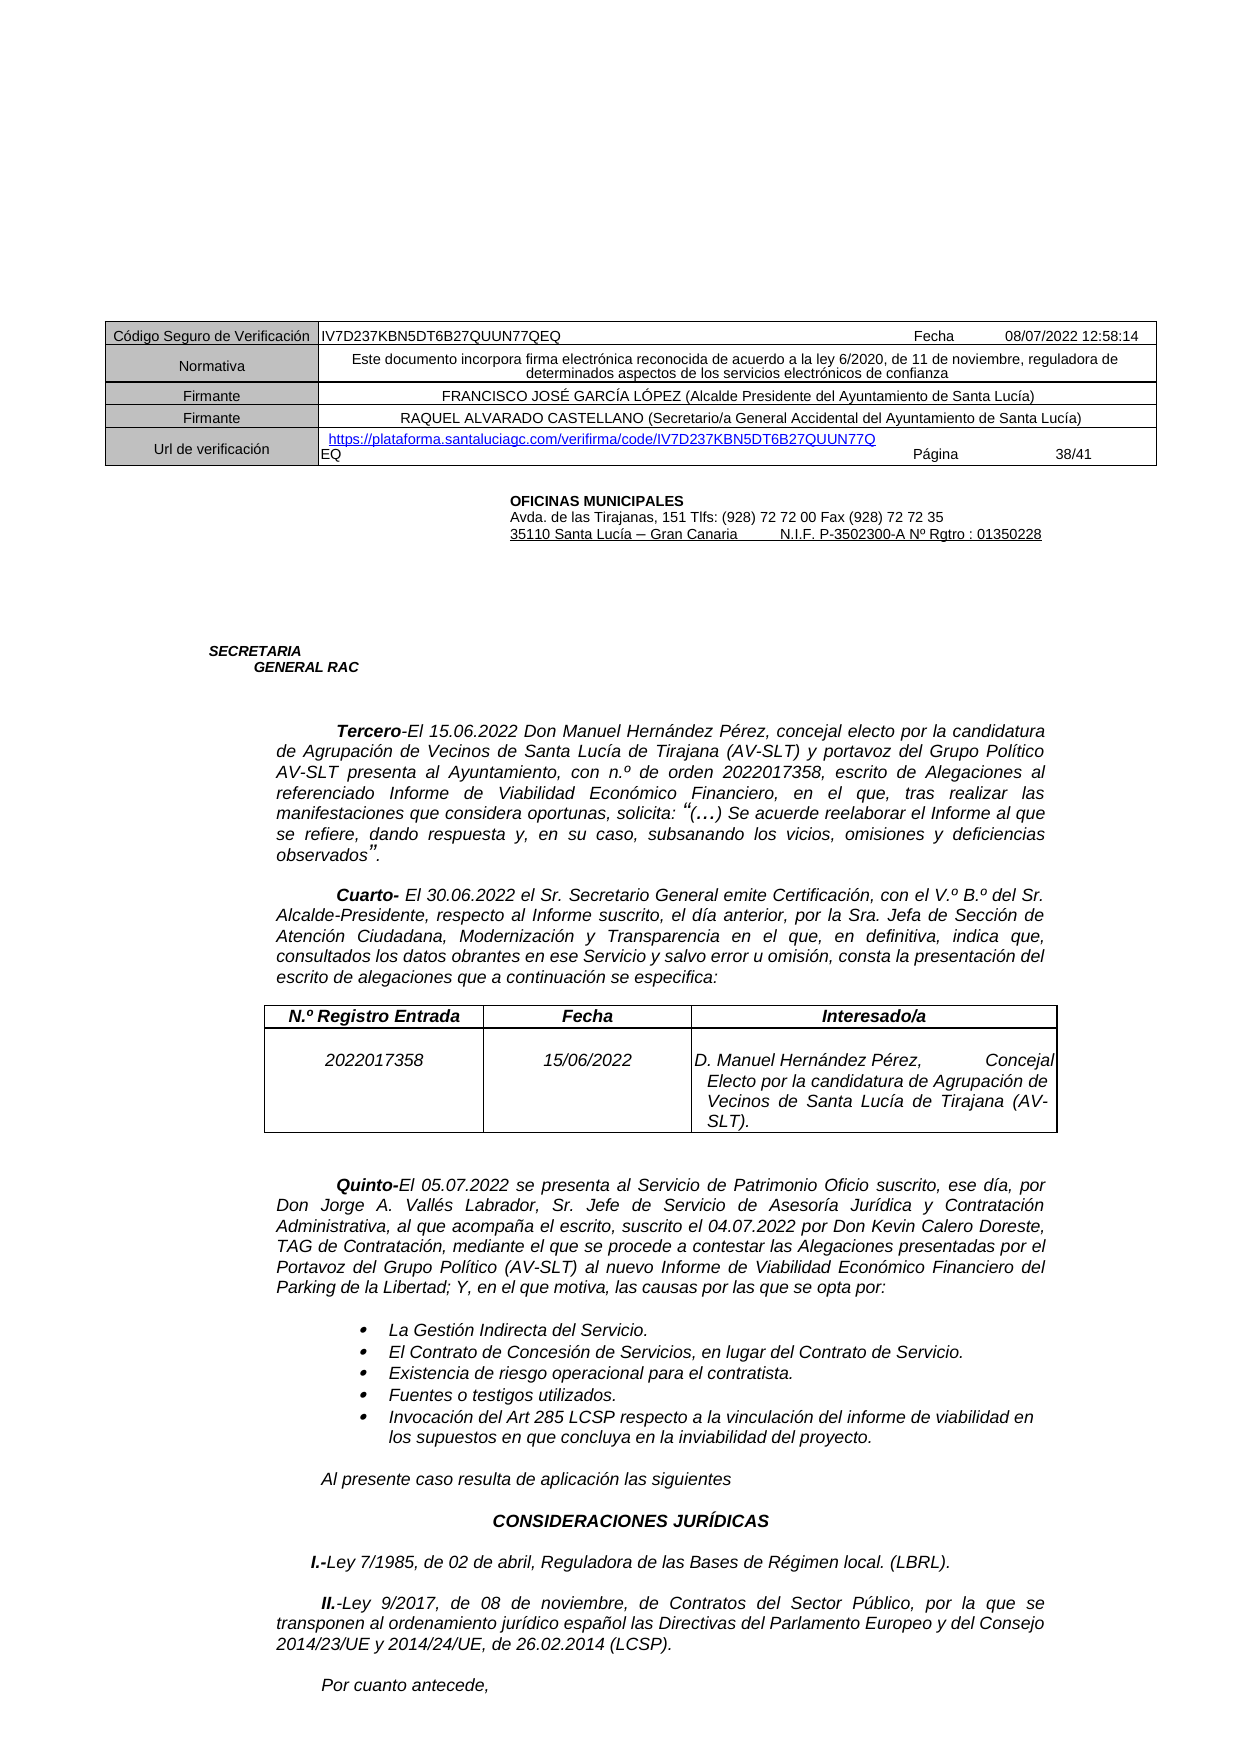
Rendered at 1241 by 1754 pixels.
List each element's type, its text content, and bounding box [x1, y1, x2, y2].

table_cell [375, 643, 1158, 678]
list Fuentes o testigos utilizados. [359, 1385, 1158, 1406]
table_cell Url de verificación [106, 428, 318, 465]
text Tercero-El 15.06.2022 Don Manuel Hernández Pérez, concejal electo por la candidatura de Agrupación de Vecinos de Santa Lucía de Tirajana (AV-SLT) y portavoz del Grupo Político AV-SLT presenta al Ayuntamiento, con n.º de orden 2022017358, escrito de Alegaciones al referenciado Informe de Viabilidad Económico Financiero, en el que, tras realizar las manifestaciones que considera oportunas, solicita: “(...) Se acuerde reelaborar el Informe al que se refiere, dando respuesta y, en su caso, subsanando los vicios, omisiones y deficiencias observados”. [276, 721, 1046, 865]
table_cell SECRETARIA GENERAL RAC [104, 643, 375, 678]
table_header IV7D237KBN5DT6B27QUUN77QEQ Fecha 08/07/2022 12:58:14 [319, 322, 1156, 344]
table_cell 2022017358 [265, 1029, 483, 1132]
table_header Código Seguro de Verificación [106, 322, 318, 344]
table_header [104, 466, 375, 643]
table_cell Este documento incorpora firma electrónica reconocida de acuerdo a la ley 6/2020, de 11 de noviembre, reguladora de determinados aspectos de los servicios electrónicos de confianza [319, 345, 1156, 381]
table_cell Normativa [106, 345, 318, 381]
text Cuarto- El 30.06.2022 el Sr. Secretario General emite Certificación, con el V.º B.º del Sr. Alcalde-Presidente, respecto al Informe suscrito, el día anterior, por la Sra. Jefa de Sección de Atención Ciudadana, Modernización y Transparencia en el que, en definitiva, indica que, consultados los datos obrantes en ese Servicio y salvo error u omisión, consta la presentación del escrito de alegaciones que a continuación se especifica: [276, 884, 1046, 988]
text Al presente caso resulta de aplicación las siguientes [321, 1469, 1158, 1489]
table_cell 15/06/2022 [484, 1029, 691, 1132]
table_cell Firmante [106, 383, 318, 404]
table_header Interesado/a [692, 1006, 1056, 1027]
text I.-Ley 7/1985, de 02 de abril, Reguladora de las Bases de Régimen local. (LBRL). [104, 1552, 1158, 1572]
list Existencia de riesgo operacional para el contratista. [359, 1363, 1158, 1384]
table_cell D. Manuel Hernández Pérez, Concejal Electo por la candidatura de Agrupación de Vecinos de Santa Lucía de Tirajana (AV-SLT). [692, 1029, 1056, 1132]
table_header OFICINAS MUNICIPALES Avda. de las Tirajanas, 151 Tlfs: (928) 72 72 00 Fax (928) 72 72 35 35110 Santa Lucía – Gran Canaria N.I.F. P-3502300-A Nº Rgtro : 01350228 [375, 466, 1158, 643]
list Invocación del Art 285 LCSP respecto a la vinculación del informe de viabilidad en los supuestos en que concluya en la inviabilidad del proyecto. [359, 1408, 1046, 1448]
text Quinto-El 05.07.2022 se presenta al Servicio de Patrimonio Oficio suscrito, ese día, por Don Jorge A. Vallés Labrador, Sr. Jefe de Servicio de Asesoría Jurídica y Contratación Administrativa, al que acompaña el escrito, suscrito el 04.07.2022 por Don Kevin Calero Doreste, TAG de Contratación, mediante el que se procede a contestar las Alegaciones presentadas por el Portavoz del Grupo Político (AV-SLT) al nuevo Informe de Viabilidad Económico Financiero del Parking de la Libertad; Y, en el que motiva, las causas por las que se opta por: [276, 1175, 1046, 1298]
table_cell Firmante [106, 405, 318, 427]
text Por cuanto antecede, [321, 1675, 1158, 1696]
table_header Fecha [484, 1006, 691, 1027]
text CONSIDERACIONES JURÍDICAS [104, 1510, 1158, 1531]
table_cell RAQUEL ALVARADO CASTELLANO (Secretario/a General Accidental del Ayuntamiento de Santa Lucía) [319, 405, 1156, 427]
table_cell https://plataforma.santaluciagc.com/verifirma/code/IV7D237KBN5DT6B27QUUN77Q EQ Página 38/41 [319, 428, 1156, 465]
table_header N.º Registro Entrada [265, 1006, 483, 1027]
list El Contrato de Concesión de Servicios, en lugar del Contrato de Servicio. [359, 1342, 1158, 1362]
table_cell FRANCISCO JOSÉ GARCÍA LÓPEZ (Alcalde Presidente del Ayuntamiento de Santa Lucía) [319, 383, 1156, 404]
list La Gestión Indirecta del Servicio. [359, 1320, 1158, 1341]
text II.-Ley 9/2017, de 08 de noviembre, de Contratos del Sector Público, por la que se transponen al ordenamiento jurídico español las Directivas del Parlamento Europeo y del Consejo 2014/23/UE y 2014/24/UE, de 26.02.2014 (LCSP). [276, 1593, 1046, 1654]
